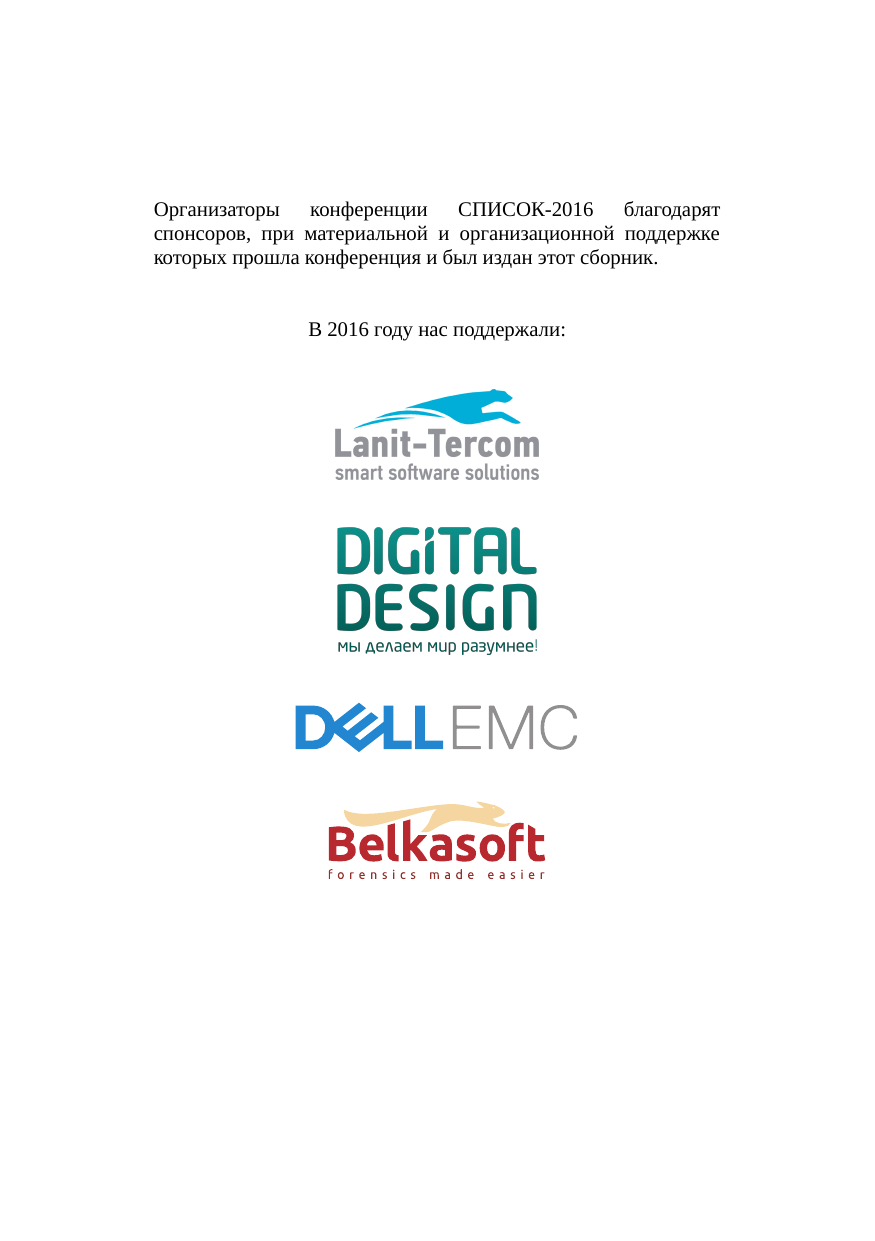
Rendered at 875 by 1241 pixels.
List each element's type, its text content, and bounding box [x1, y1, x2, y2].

picture [335, 389, 539, 480]
text В 2016 году нас поддержали: [100, 317, 774, 341]
picture [337, 527, 537, 655]
text Организаторы конференции СПИСОК-2016 благодарят спонсоров, при материальной и организационной поддержке которых прошла конференция и был издан этот сборник. [153, 197, 721, 269]
